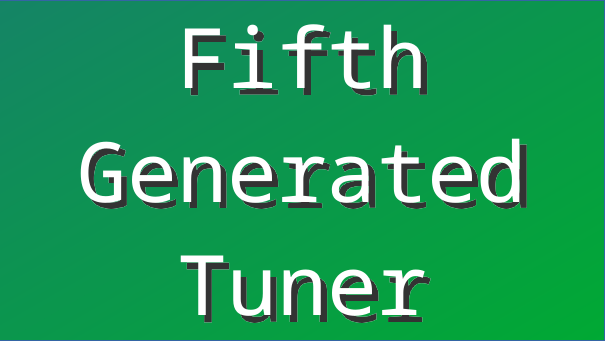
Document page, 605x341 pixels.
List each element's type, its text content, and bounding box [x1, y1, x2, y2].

subtitle Fifth Generated Tuner [0, 0, 605, 341]
